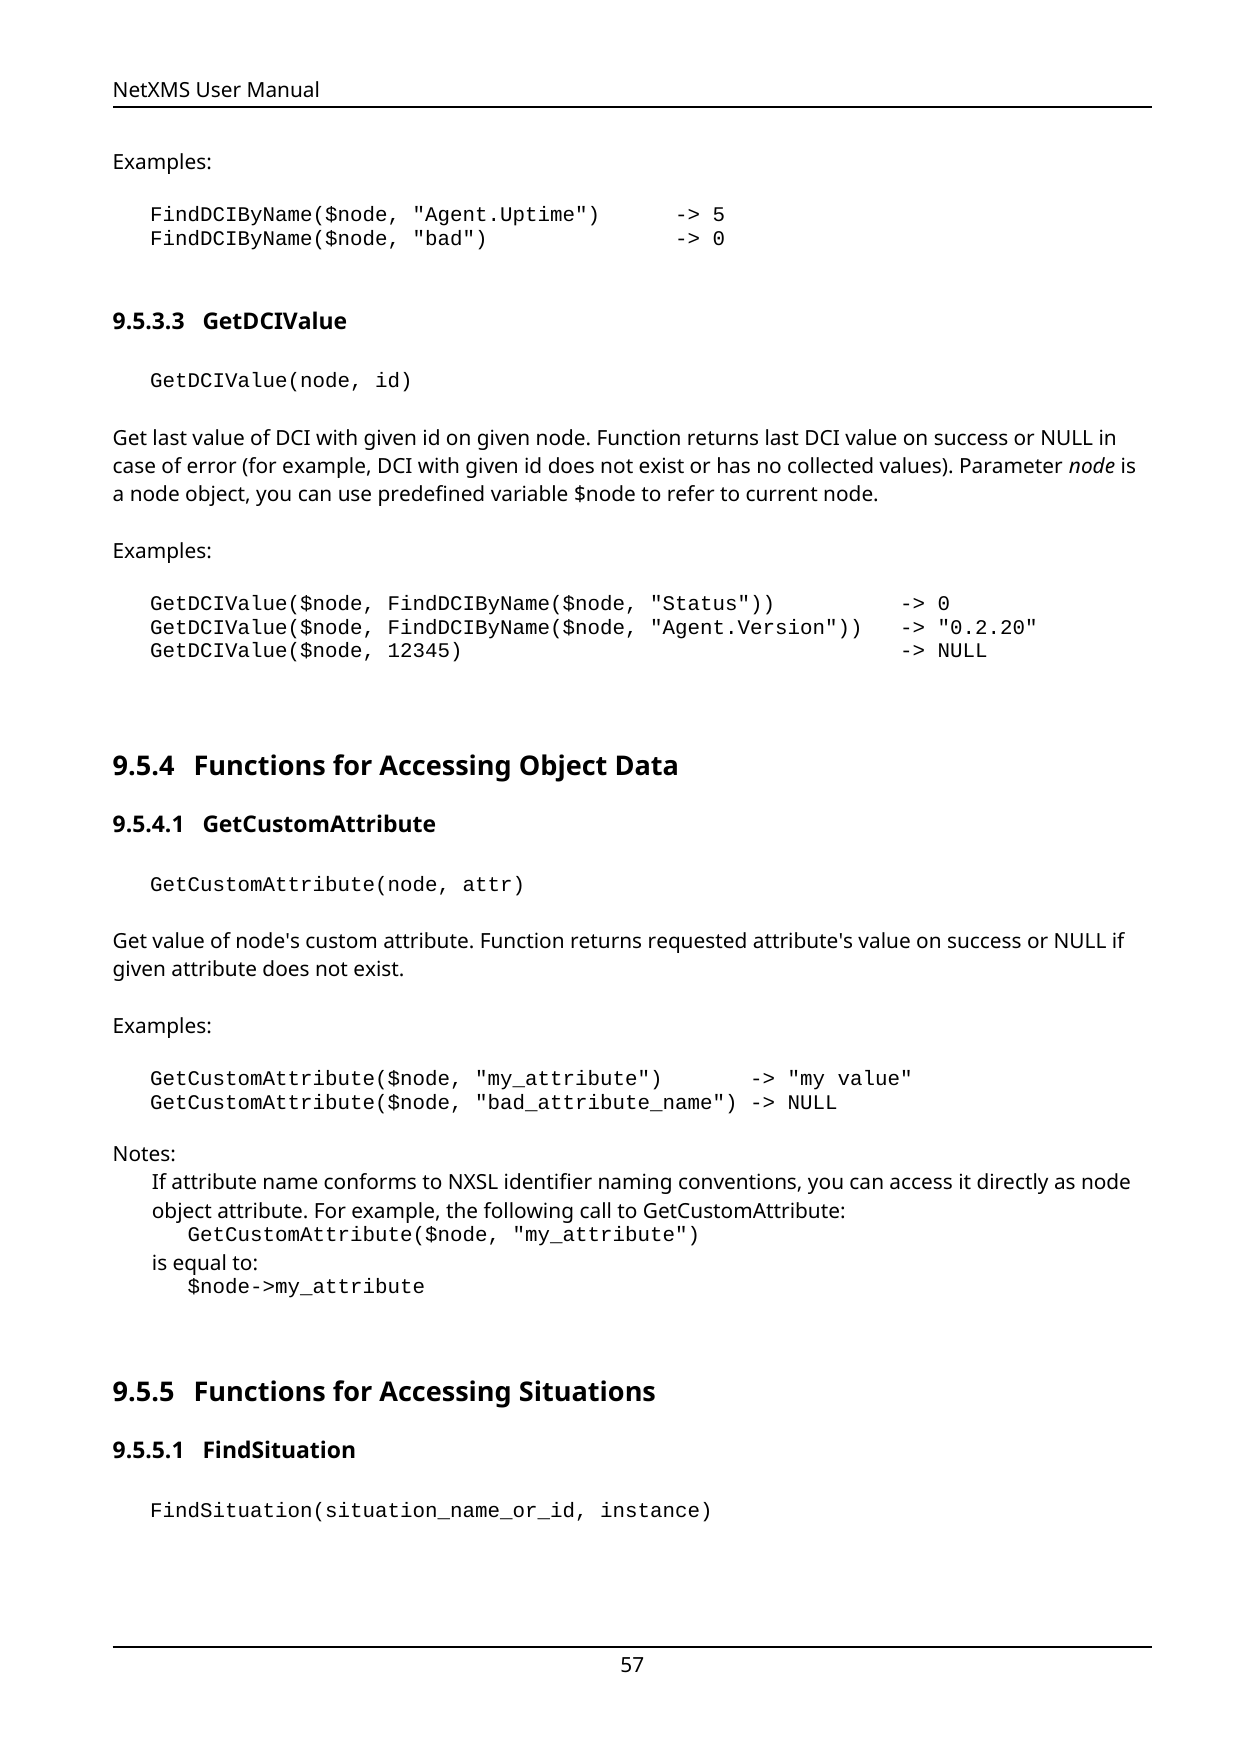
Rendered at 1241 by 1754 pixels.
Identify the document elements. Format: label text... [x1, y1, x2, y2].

subtitle Functions for Accessing Situations [112, 1372, 1152, 1409]
text Get last value of DCI with given id on given node. Function returns last DCI value on success or NULL in case of error (for example, DCI with given id does not exist or has no collected values). Parameter node is a node object, you can use predefined variable $node to refer to current node. [112, 423, 1152, 508]
text FindSituation(situation_name_or_id, instance) [150, 1500, 1152, 1524]
subtitle FindSituation [112, 1434, 1152, 1466]
text GetDCIValue($node, 12345) -> NULL [150, 641, 1152, 664]
text GetDCIValue(node, id) [150, 371, 1152, 394]
text FindDCIByName($node, "Agent.Uptime") -> 5 [150, 204, 1152, 227]
text Examples: [112, 536, 1152, 565]
text GetCustomAttribute($node, "my_attribute") [187, 1224, 1152, 1248]
text FindDCIByName($node, "bad") -> 0 [150, 227, 1152, 251]
text Examples: [112, 147, 1152, 175]
text Examples: [112, 1011, 1152, 1040]
subtitle Functions for Accessing Object Data [112, 746, 1152, 783]
text GetCustomAttribute(node, attr) [150, 874, 1152, 897]
text If attribute name conforms to NXSL identifier naming conventions, you can access it directly as node object attribute. For example, the following call to GetCustomAttribute: [152, 1167, 1152, 1224]
text is equal to: [152, 1248, 1152, 1276]
text Get value of node's custom attribute. Function returns requested attribute's value on success or NULL if given attribute does not exist. [112, 926, 1152, 983]
text GetDCIValue($node, FindDCIByName($node, "Agent.Version")) -> "0.2.20" [150, 617, 1152, 641]
text $node->my_attribute [187, 1276, 1152, 1300]
subtitle GetDCIValue [112, 304, 1152, 336]
text GetCustomAttribute($node, "my_attribute") -> "my value" [150, 1068, 1152, 1092]
text Notes: [112, 1139, 1152, 1167]
text GetDCIValue($node, FindDCIByName($node, "Status")) -> 0 [150, 593, 1152, 617]
text GetCustomAttribute($node, "bad_attribute_name") -> NULL [150, 1092, 1152, 1115]
subtitle GetCustomAttribute [112, 808, 1152, 839]
